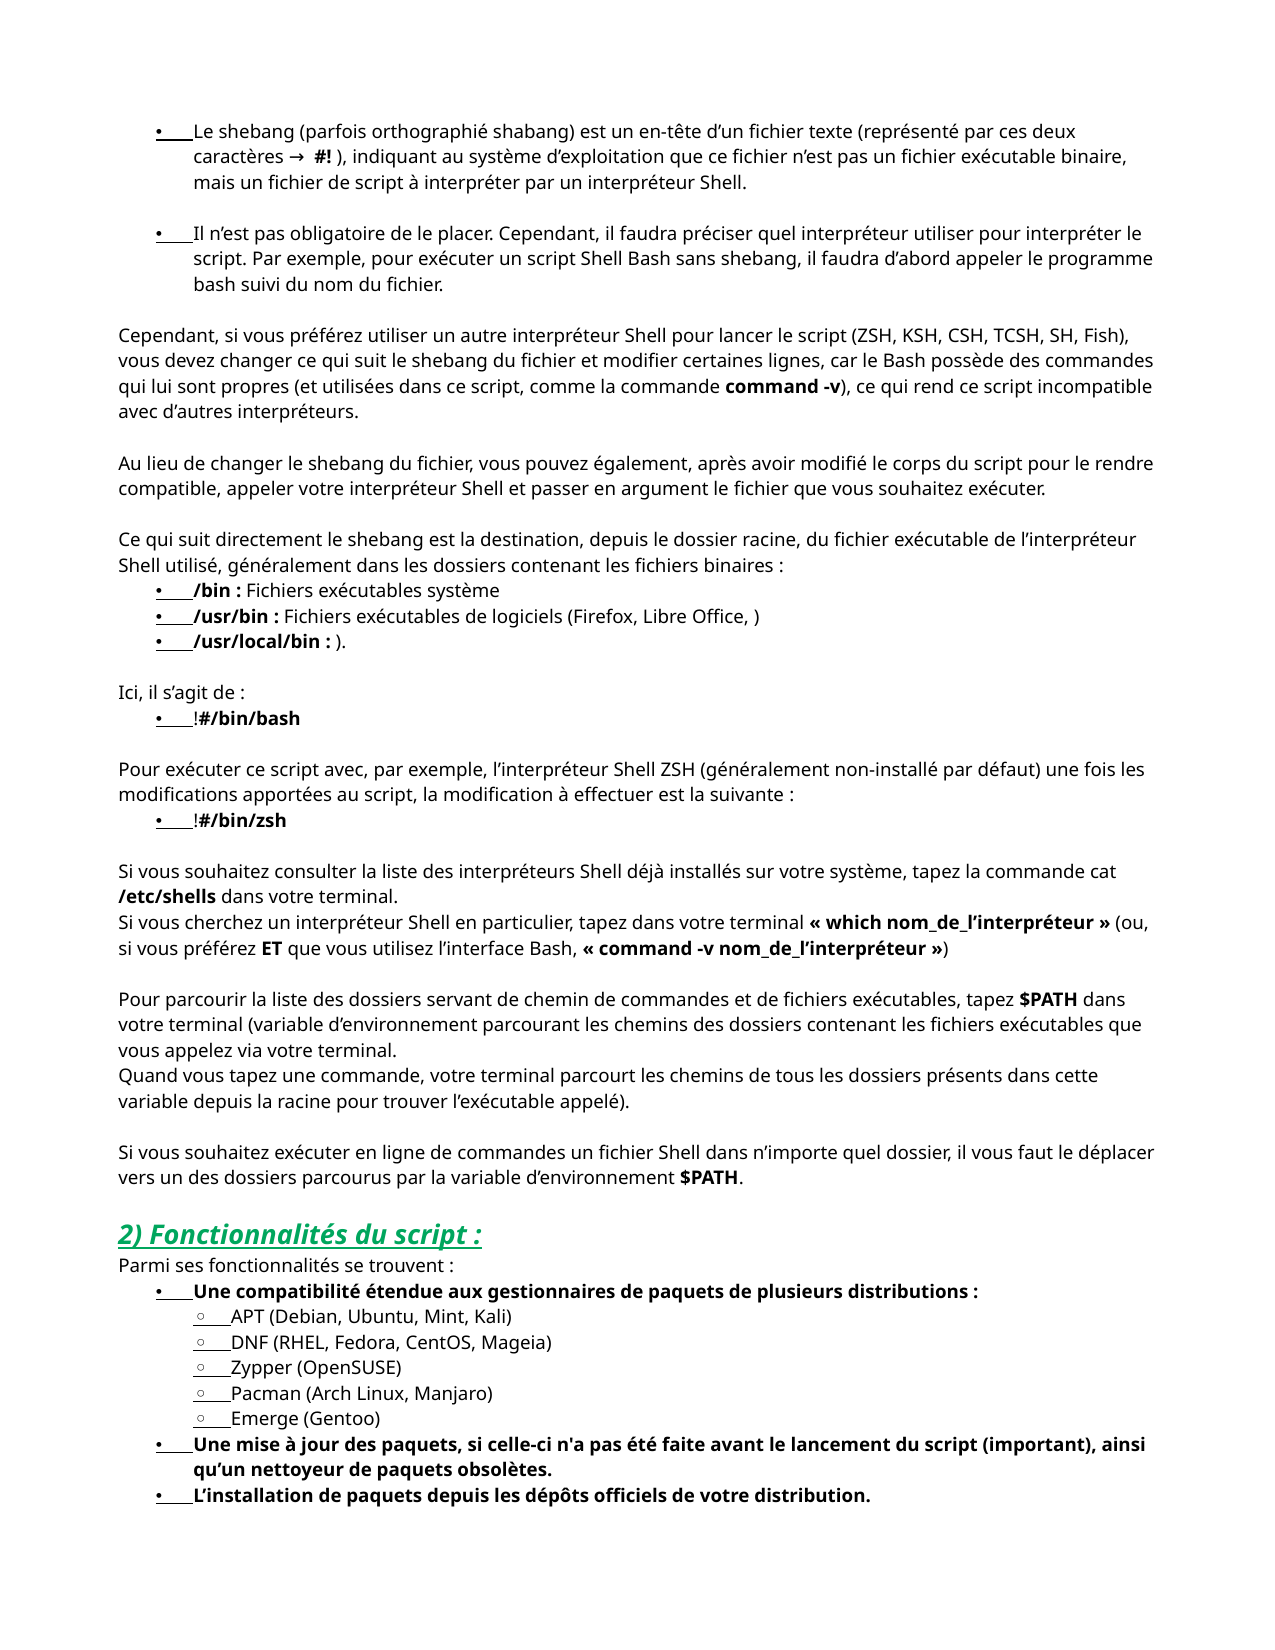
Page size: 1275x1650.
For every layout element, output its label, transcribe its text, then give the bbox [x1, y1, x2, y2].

list Le shebang (parfois orthographié shabang) est un en-tête d’un fichier texte (représenté par ces deux caractères → #! ), indiquant au système d’exploitation que ce fichier n’est pas un fichier exécutable binaire, mais un fichier de script à interpréter par un interpréteur Shell. [156, 118, 1157, 195]
text Parmi ses fonctionnalités se trouvent : [118, 1252, 1157, 1278]
text 2) Fonctionnalités du script : [118, 1216, 1157, 1252]
text Ici, il s’agit de : [118, 679, 1157, 705]
list /usr/local/bin : ). [156, 628, 1157, 654]
list /bin : Fichiers exécutables système [156, 577, 1157, 603]
list Il n’est pas obligatoire de le placer. Cependant, il faudra préciser quel interpréteur utiliser pour interpréter le script. Par exemple, pour exécuter un script Shell Bash sans shebang, il faudra d’abord appeler le programme bash suivi du nom du fichier. [156, 220, 1157, 297]
list Emerge (Gentoo) [193, 1406, 1157, 1431]
text Si vous cherchez un interpréteur Shell en particulier, tapez dans votre terminal « which nom_de_l’interpréteur » (ou, si vous préférez ET que vous utilisez l’interface Bash, « command -v nom_de_l’interpréteur ») [118, 909, 1157, 960]
list Zypper (OpenSUSE) [193, 1354, 1157, 1380]
text Pour exécuter ce script avec, par exemple, l’interpréteur Shell ZSH (généralement non-installé par défaut) une fois les modifications apportées au script, la modification à effectuer est la suivante : [118, 756, 1157, 807]
list /usr/bin : Fichiers exécutables de logiciels (Firefox, Libre Office, ) [156, 603, 1157, 628]
list APT (Debian, Ubuntu, Mint, Kali) [193, 1303, 1157, 1329]
list DNF (RHEL, Fedora, CentOS, Mageia) [193, 1329, 1157, 1354]
list Pacman (Arch Linux, Manjaro) [193, 1380, 1157, 1406]
list !#/bin/zsh [156, 807, 1157, 833]
list !#/bin/bash [156, 705, 1157, 731]
text Cependant, si vous préférez utiliser un autre interpréteur Shell pour lancer le script (ZSH, KSH, CSH, TCSH, SH, Fish), vous devez changer ce qui suit le shebang du fichier et modifier certaines lignes, car le Bash possède des commandes qui lui sont propres (et utilisées dans ce script, comme la commande command -v), ce qui rend ce script incompatible avec d’autres interpréteurs. [118, 322, 1157, 424]
text Au lieu de changer le shebang du fichier, vous pouvez également, après avoir modifié le corps du script pour le rendre compatible, appeler votre interpréteur Shell et passer en argument le fichier que vous souhaitez exécuter. [118, 450, 1157, 501]
text Ce qui suit directement le shebang est la destination, depuis le dossier racine, du fichier exécutable de l’interpréteur Shell utilisé, généralement dans les dossiers contenant les fichiers binaires : [118, 526, 1157, 577]
list Une mise à jour des paquets, si celle-ci n'a pas été faite avant le lancement du script (important), ainsi qu’un nettoyeur de paquets obsolètes. [156, 1431, 1157, 1482]
text Pour parcourir la liste des dossiers servant de chemin de commandes et de fichiers exécutables, tapez $PATH dans votre terminal (variable d’environnement parcourant les chemins des dossiers contenant les fichiers exécutables que vous appelez via votre terminal. [118, 986, 1157, 1062]
text Quand vous tapez une commande, votre terminal parcourt les chemins de tous les dossiers présents dans cette variable depuis la racine pour trouver l’exécutable appelé). [118, 1062, 1157, 1113]
list L’installation de paquets depuis les dépôts officiels de votre distribution. [156, 1482, 1157, 1508]
text Si vous souhaitez consulter la liste des interpréteurs Shell déjà installés sur votre système, tapez la commande cat /etc/shells dans votre terminal. [118, 858, 1157, 909]
list Une compatibilité étendue aux gestionnaires de paquets de plusieurs distributions : [156, 1278, 1157, 1303]
text Si vous souhaitez exécuter en ligne de commandes un fichier Shell dans n’importe quel dossier, il vous faut le déplacer vers un des dossiers parcourus par la variable d’environnement $PATH. [118, 1139, 1157, 1190]
